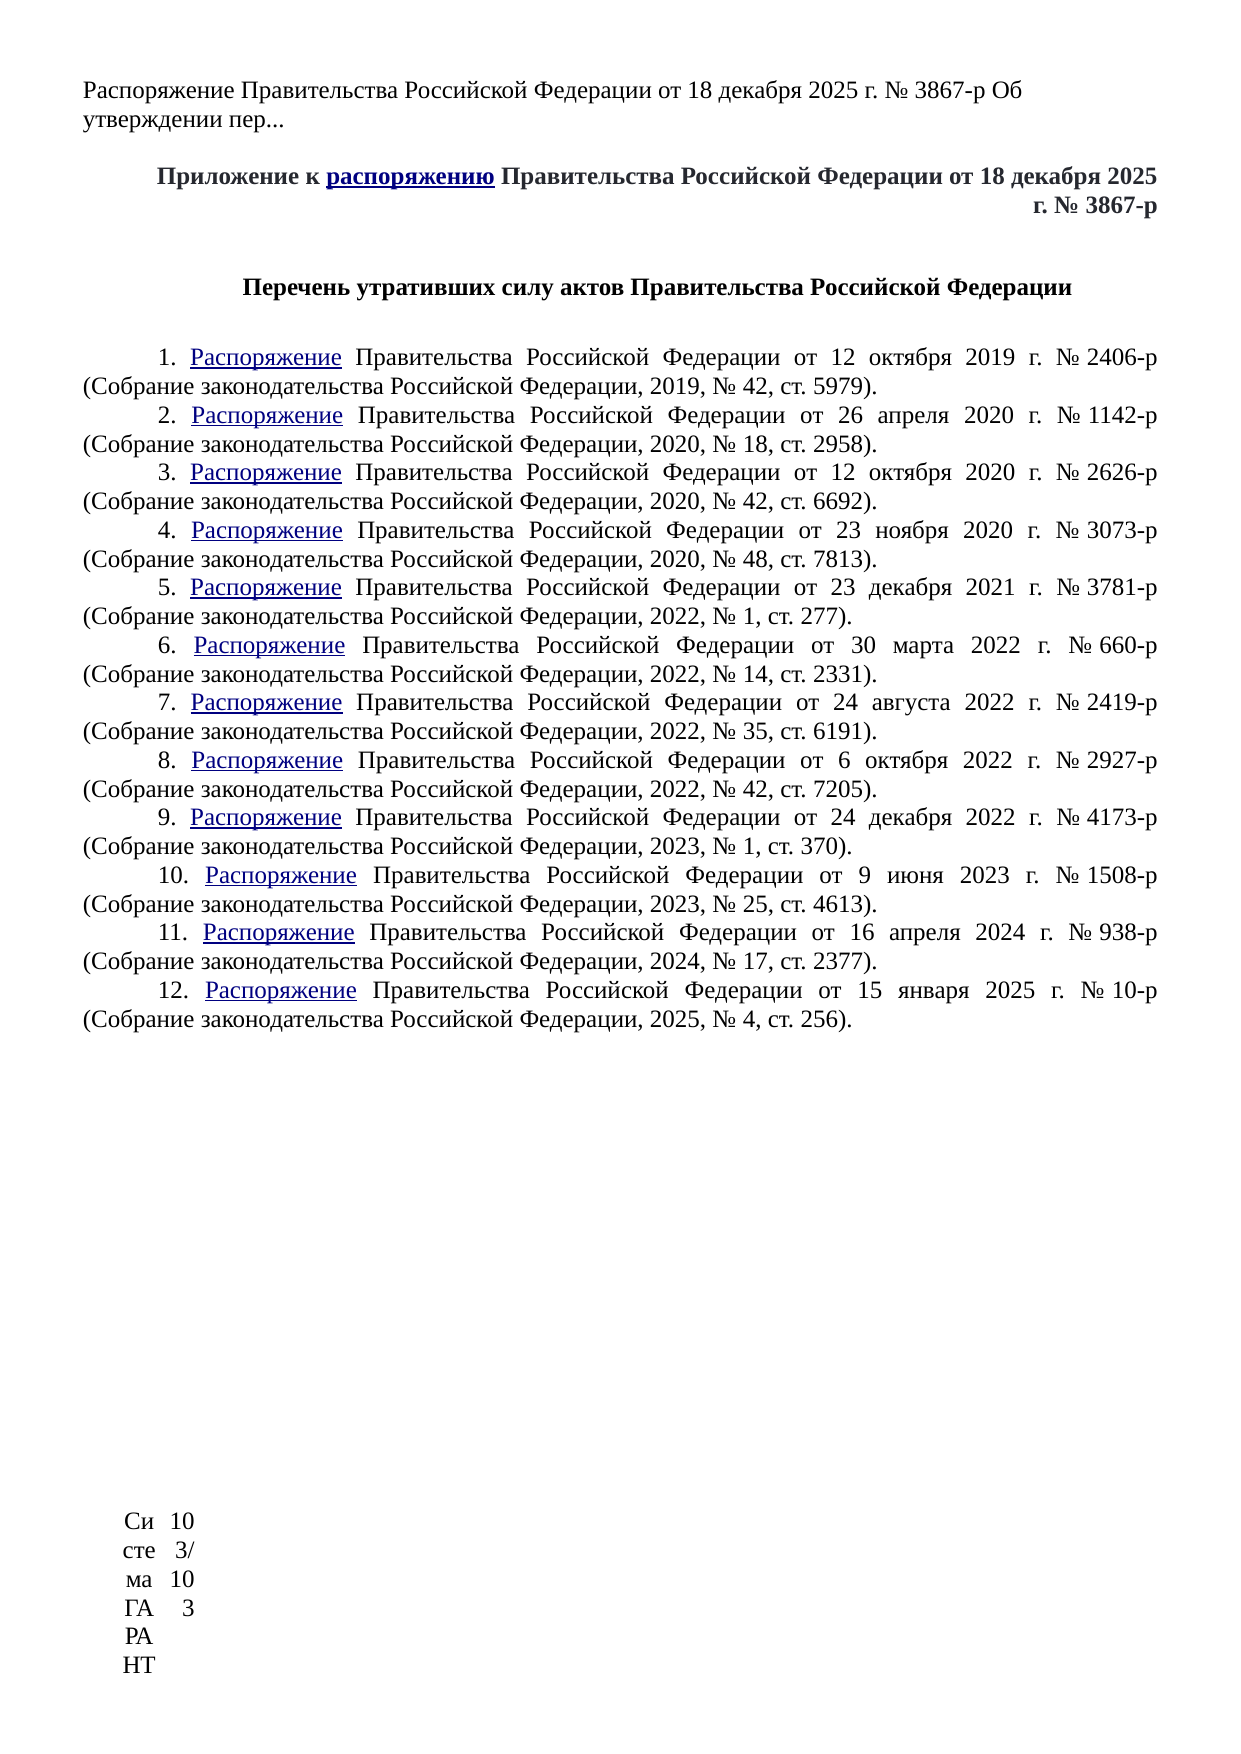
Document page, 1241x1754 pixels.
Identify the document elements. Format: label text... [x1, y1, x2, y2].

text 5. Распоряжение Правительства Российской Федерации от 23 декабря 2021 г. № 3781-р (Собрание законодательства Российской Федерации, 2022, № 1, ст. 277). [83, 572, 1157, 630]
text Приложение к распоряжению Правительства Российской Федерации от 18 декабря 2025 г. № 3867-р [83, 161, 1157, 219]
text 8. Распоряжение Правительства Российской Федерации от 6 октября 2022 г. № 2927-р (Собрание законодательства Российской Федерации, 2022, № 42, ст. 7205). [83, 745, 1157, 802]
text 2. Распоряжение Правительства Российской Федерации от 26 апреля 2020 г. № 1142-р (Собрание законодательства Российской Федерации, 2020, № 18, ст. 2958). [83, 400, 1157, 457]
text 10. Распоряжение Правительства Российской Федерации от 9 июня 2023 г. № 1508-р (Собрание законодательства Российской Федерации, 2023, № 25, ст. 4613). [83, 860, 1157, 917]
text 12. Распоряжение Правительства Российской Федерации от 15 января 2025 г. № 10-р (Собрание законодательства Российской Федерации, 2025, № 4, ст. 256). [83, 975, 1157, 1032]
text 1. Распоряжение Правительства Российской Федерации от 12 октября 2019 г. № 2406-р (Собрание законодательства Российской Федерации, 2019, № 42, ст. 5979). [83, 342, 1157, 400]
text 4. Распоряжение Правительства Российской Федерации от 23 ноября 2020 г. № 3073-р (Собрание законодательства Российской Федерации, 2020, № 48, ст. 7813). [83, 515, 1157, 572]
text 11. Распоряжение Правительства Российской Федерации от 16 апреля 2024 г. № 938-р (Собрание законодательства Российской Федерации, 2024, № 17, ст. 2377). [83, 917, 1157, 975]
text 6. Распоряжение Правительства Российской Федерации от 30 марта 2022 г. № 660-р (Собрание законодательства Российской Федерации, 2022, № 14, ст. 2331). [83, 630, 1157, 687]
text 7. Распоряжение Правительства Российской Федерации от 24 августа 2022 г. № 2419-р (Собрание законодательства Российской Федерации, 2022, № 35, ст. 6191). [83, 687, 1157, 745]
subtitle Перечень утративших силу актов Правительства Российской Федерации [83, 272, 1157, 301]
text 3. Распоряжение Правительства Российской Федерации от 12 октября 2020 г. № 2626-р (Собрание законодательства Российской Федерации, 2020, № 42, ст. 6692). [83, 457, 1157, 515]
text 9. Распоряжение Правительства Российской Федерации от 24 декабря 2022 г. № 4173-р (Собрание законодательства Российской Федерации, 2023, № 1, ст. 370). [83, 802, 1157, 860]
